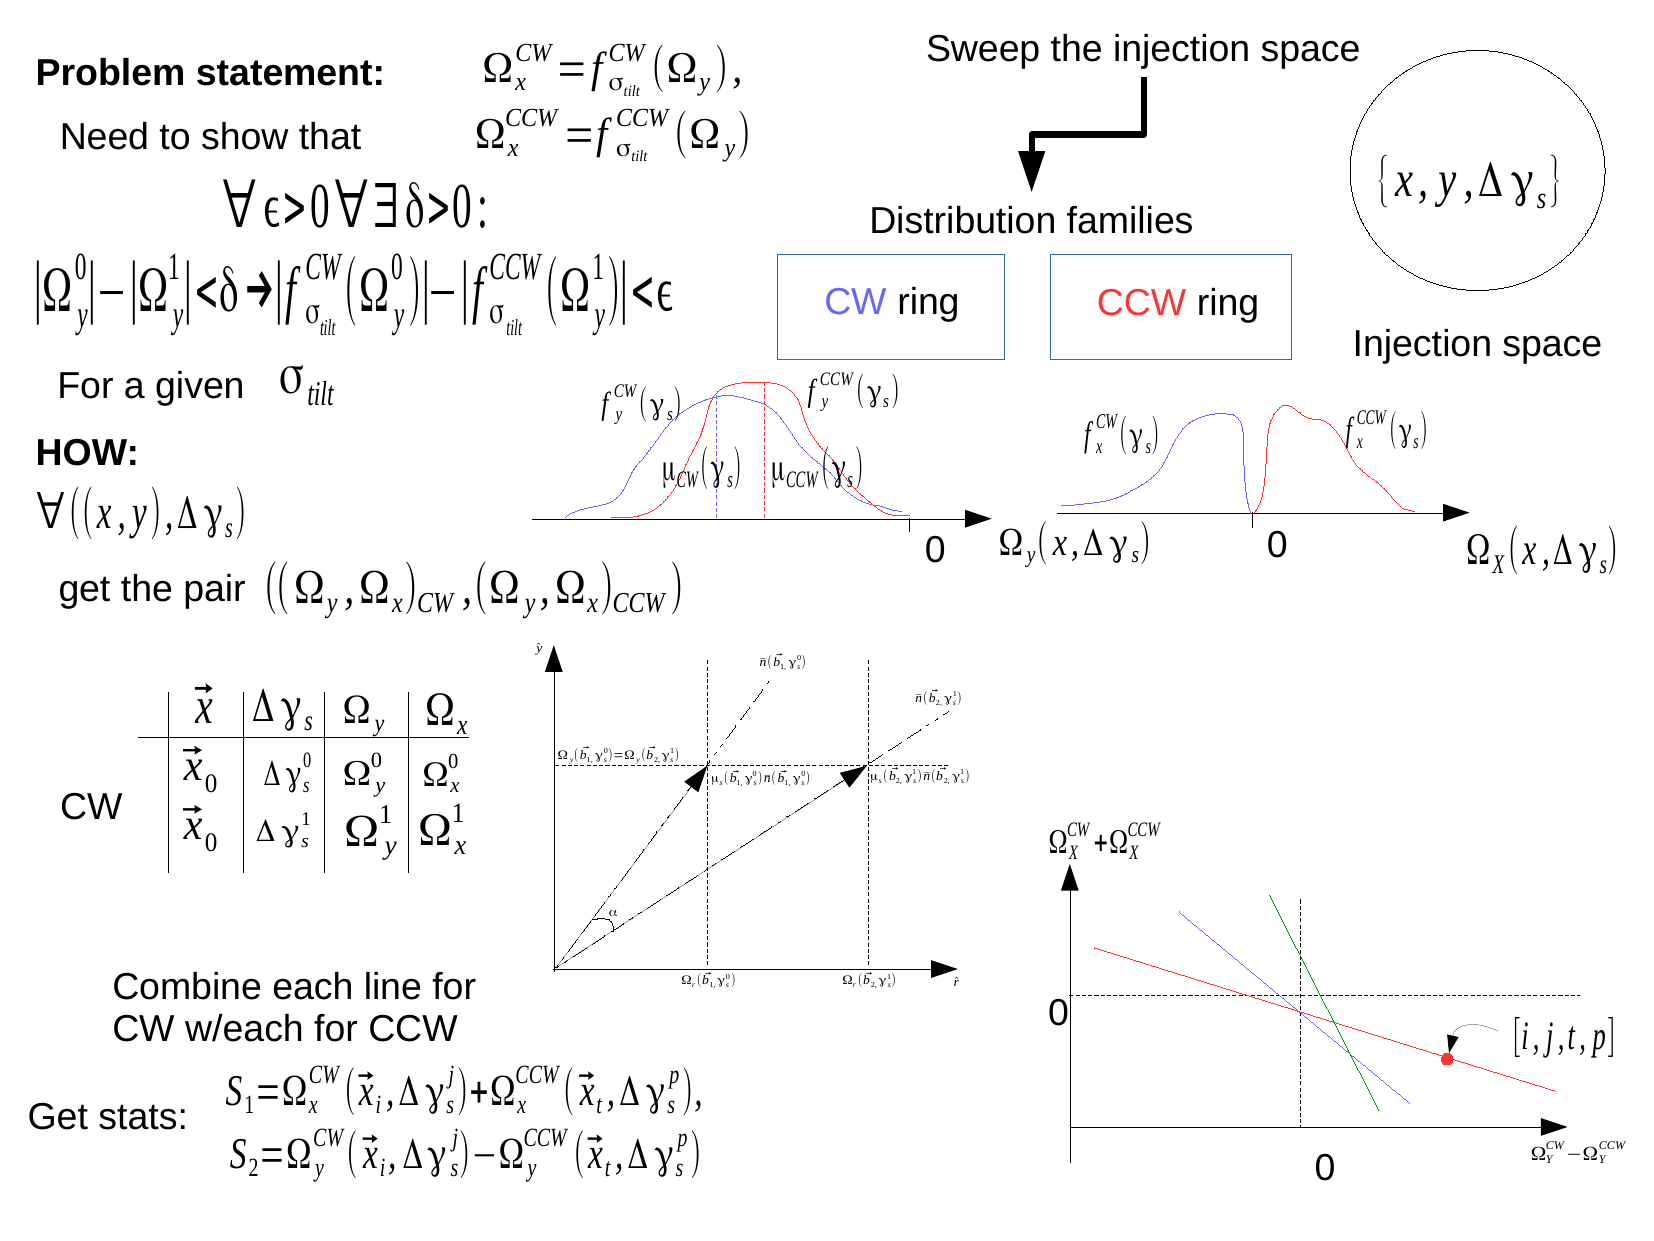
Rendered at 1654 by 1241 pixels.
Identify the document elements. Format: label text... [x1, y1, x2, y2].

chart [1458, 522, 1627, 581]
chart [333, 692, 394, 738]
text_box Distribution families [854, 191, 1209, 249]
chart [256, 746, 319, 798]
chart [465, 36, 761, 166]
chart [764, 442, 869, 494]
chart [217, 1058, 712, 1184]
text_box 0 [1252, 515, 1303, 585]
chart [20, 171, 685, 340]
chart [1506, 1013, 1622, 1060]
text_box CW ring [809, 272, 975, 330]
chart [605, 910, 622, 918]
chart [911, 689, 966, 708]
text_box CCW ring [1082, 274, 1284, 335]
chart [1340, 405, 1433, 454]
text_box Combine each line for CW w/each for CCW [97, 958, 503, 1094]
text_box 0 [1299, 1138, 1341, 1196]
text_box Problem statement: [20, 44, 411, 102]
chart [247, 806, 319, 852]
chart [678, 971, 739, 990]
text_box 0 [1033, 983, 1091, 1041]
text_box For a given [42, 356, 271, 414]
chart [183, 677, 225, 736]
chart [595, 379, 689, 425]
chart [707, 769, 814, 788]
chart [170, 741, 229, 798]
text_box get the pair [43, 560, 254, 618]
chart [270, 361, 346, 414]
text_box HOW: [20, 423, 155, 481]
chart [756, 595, 893, 672]
text_box Get stats: [12, 1088, 204, 1145]
chart [254, 558, 694, 621]
text_box Need to show that [45, 108, 377, 166]
text_box 0 [909, 521, 961, 579]
chart [1525, 1138, 1632, 1167]
chart [801, 367, 905, 412]
text_box CW [45, 777, 138, 835]
text_box Sweep the injection space [911, 20, 1377, 78]
chart [950, 974, 1015, 1006]
chart [243, 685, 323, 738]
chart [866, 767, 973, 786]
chart [1078, 409, 1166, 459]
chart [333, 747, 478, 861]
chart [1367, 151, 1576, 216]
text_box Injection space [1337, 315, 1618, 372]
chart [554, 746, 683, 765]
chart [531, 641, 547, 656]
chart [170, 800, 229, 857]
chart [415, 689, 478, 742]
chart [839, 971, 900, 990]
chart [990, 518, 1159, 570]
chart [1042, 816, 1169, 865]
chart [28, 483, 254, 546]
chart [655, 442, 748, 494]
text_box [1441, 1053, 1453, 1065]
